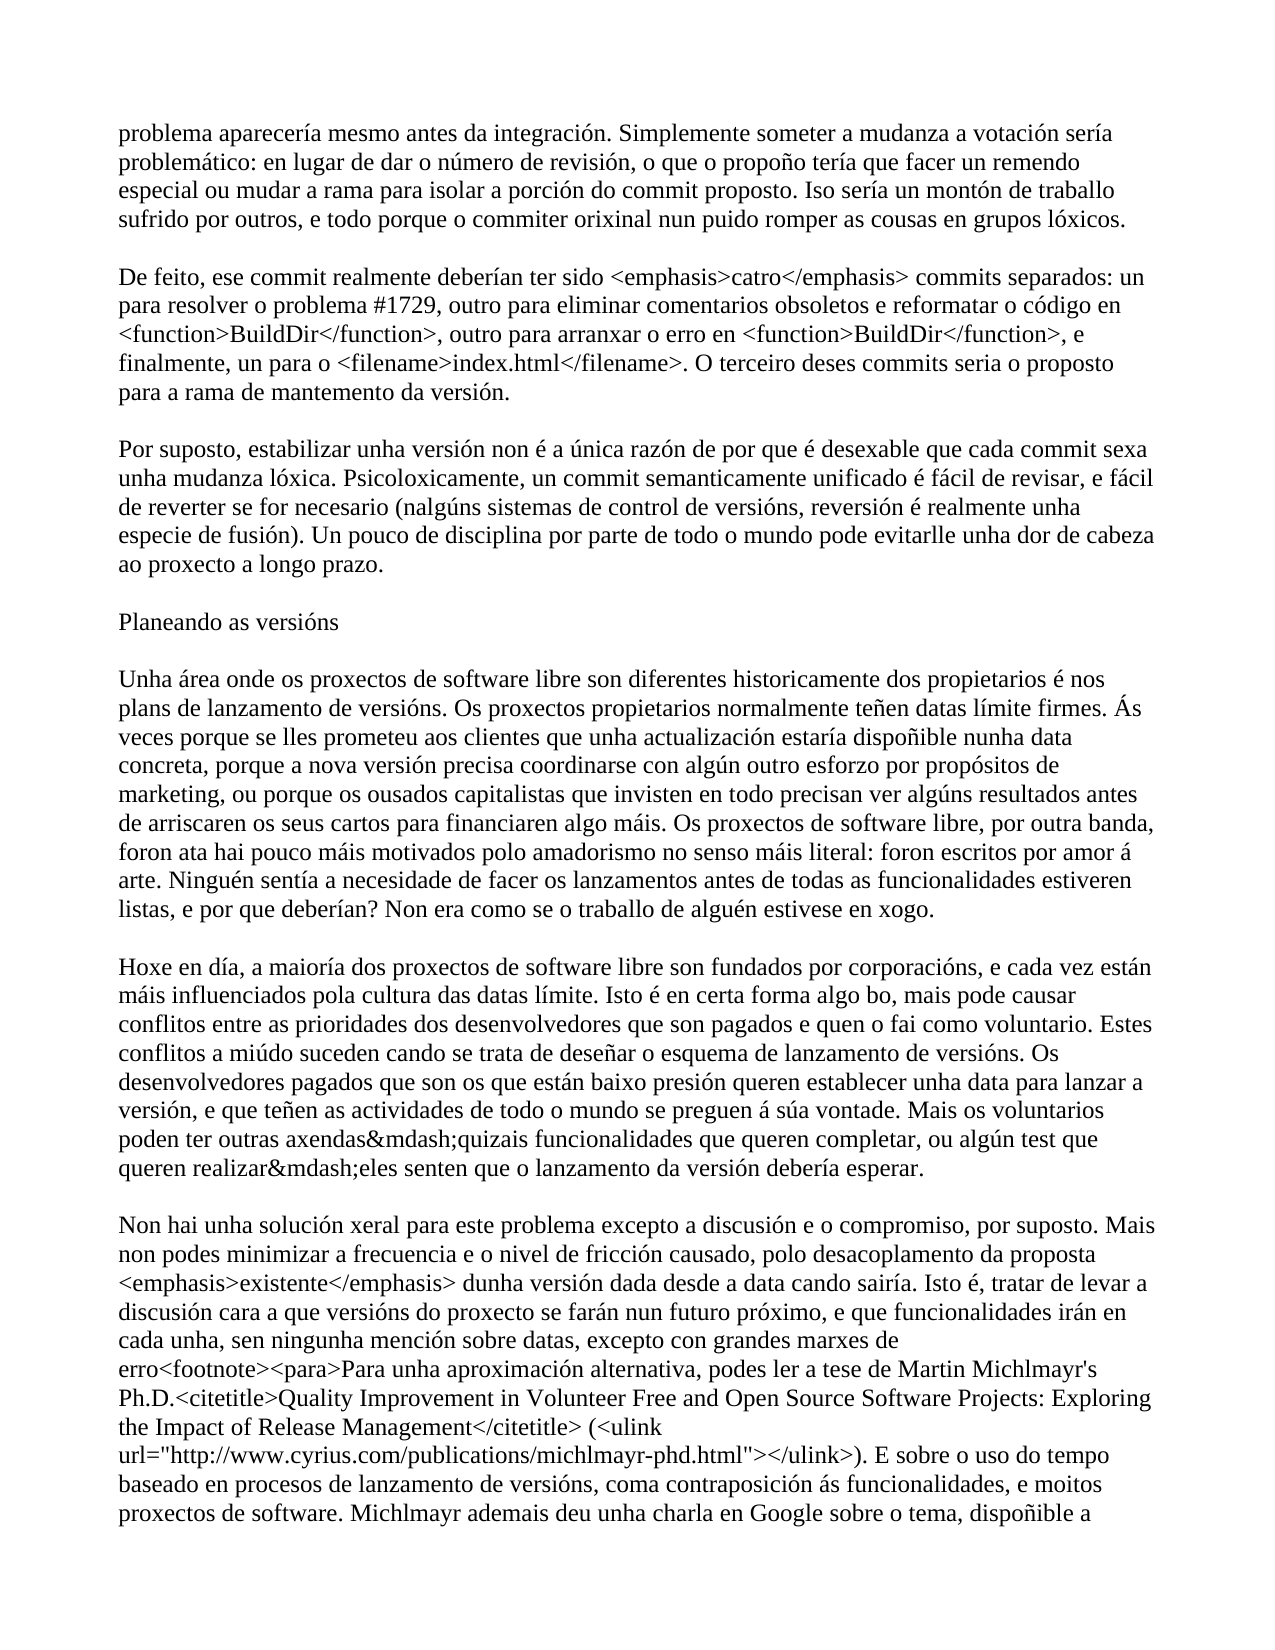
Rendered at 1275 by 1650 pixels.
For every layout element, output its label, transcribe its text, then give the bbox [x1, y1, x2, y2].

text Planeando as versións [118, 607, 1157, 636]
text problema aparecería mesmo antes da integración. Simplemente someter a mudanza a votación sería problemático: en lugar de dar o número de revisión, o que o propoño tería que facer un remendo especial ou mudar a rama para isolar a porción do commit proposto. Iso sería un montón de traballo sufrido por outros, e todo porque o commiter orixinal nun puido romper as cousas en grupos lóxicos. [118, 118, 1157, 233]
text Hoxe en día, a maioría dos proxectos de software libre son fundados por corporacións, e cada vez están máis influenciados pola cultura das datas límite. Isto é en certa forma algo bo, mais pode causar conflitos entre as prioridades dos desenvolvedores que son pagados e quen o fai como voluntario. Estes conflitos a miúdo suceden cando se trata de deseñar o esquema de lanzamento de versións. Os desenvolvedores pagados que son os que están baixo presión queren establecer unha data para lanzar a versión, e que teñen as actividades de todo o mundo se preguen á súa vontade. Mais os voluntarios poden ter outras axendas&mdash;quizais funcionalidades que queren completar, ou algún test que queren realizar&mdash;eles senten que o lanzamento da versión debería esperar. [118, 952, 1157, 1182]
text De feito, ese commit realmente deberían ter sido <emphasis>catro</emphasis> commits separados: un para resolver o problema #1729, outro para eliminar comentarios obsoletos e reformatar o código en <function>BuildDir</function>, outro para arranxar o erro en <function>BuildDir</function>, e finalmente, un para o <filename>index.html</filename>. O terceiro deses commits seria o proposto para a rama de mantemento da versión. [118, 262, 1157, 406]
text Por suposto, estabilizar unha versión non é a única razón de por que é desexable que cada commit sexa unha mudanza lóxica. Psicoloxicamente, un commit semanticamente unificado é fácil de revisar, e fácil de reverter se for necesario (nalgúns sistemas de control de versións, reversión é realmente unha especie de fusión). Un pouco de disciplina por parte de todo o mundo pode evitarlle unha dor de cabeza ao proxecto a longo prazo. [118, 434, 1157, 578]
text Non hai unha solución xeral para este problema excepto a discusión e o compromiso, por suposto. Mais non podes minimizar a frecuencia e o nivel de fricción causado, polo desacoplamento da proposta <emphasis>existente</emphasis> dunha versión dada desde a data cando sairía. Isto é, tratar de levar a discusión cara a que versións do proxecto se farán nun futuro próximo, e que funcionalidades irán en cada unha, sen ningunha mención sobre datas, excepto con grandes marxes de erro<footnote><para>Para unha aproximación alternativa, podes ler a tese de Martin Michlmayr's Ph.D.<citetitle>Quality Improvement in Volunteer Free and Open Source Software Projects: Exploring the Impact of Release Management</citetitle> (<ulink url="http://www.cyrius.com/publications/michlmayr-phd.html"></ulink>). E sobre o uso do tempo baseado en procesos de lanzamento de versións, coma contraposición ás funcionalidades, e moitos proxectos de software. Michlmayr ademais deu unha charla en Google sobre o tema, dispoñible a [118, 1211, 1157, 1527]
text Unha área onde os proxectos de software libre son diferentes historicamente dos propietarios é nos plans de lanzamento de versións. Os proxectos propietarios normalmente teñen datas límite firmes. Ás veces porque se lles prometeu aos clientes que unha actualización estaría dispoñible nunha data concreta, porque a nova versión precisa coordinarse con algún outro esforzo por propósitos de marketing, ou porque os ousados capitalistas que invisten en todo precisan ver algúns resultados antes de arriscaren os seus cartos para financiaren algo máis. Os proxectos de software libre, por outra banda, foron ata hai pouco máis motivados polo amadorismo no senso máis literal: foron escritos por amor á arte. Ninguén sentía a necesidade de facer os lanzamentos antes de todas as funcionalidades estiveren listas, e por que deberían? Non era como se o traballo de alguén estivese en xogo. [118, 664, 1157, 923]
